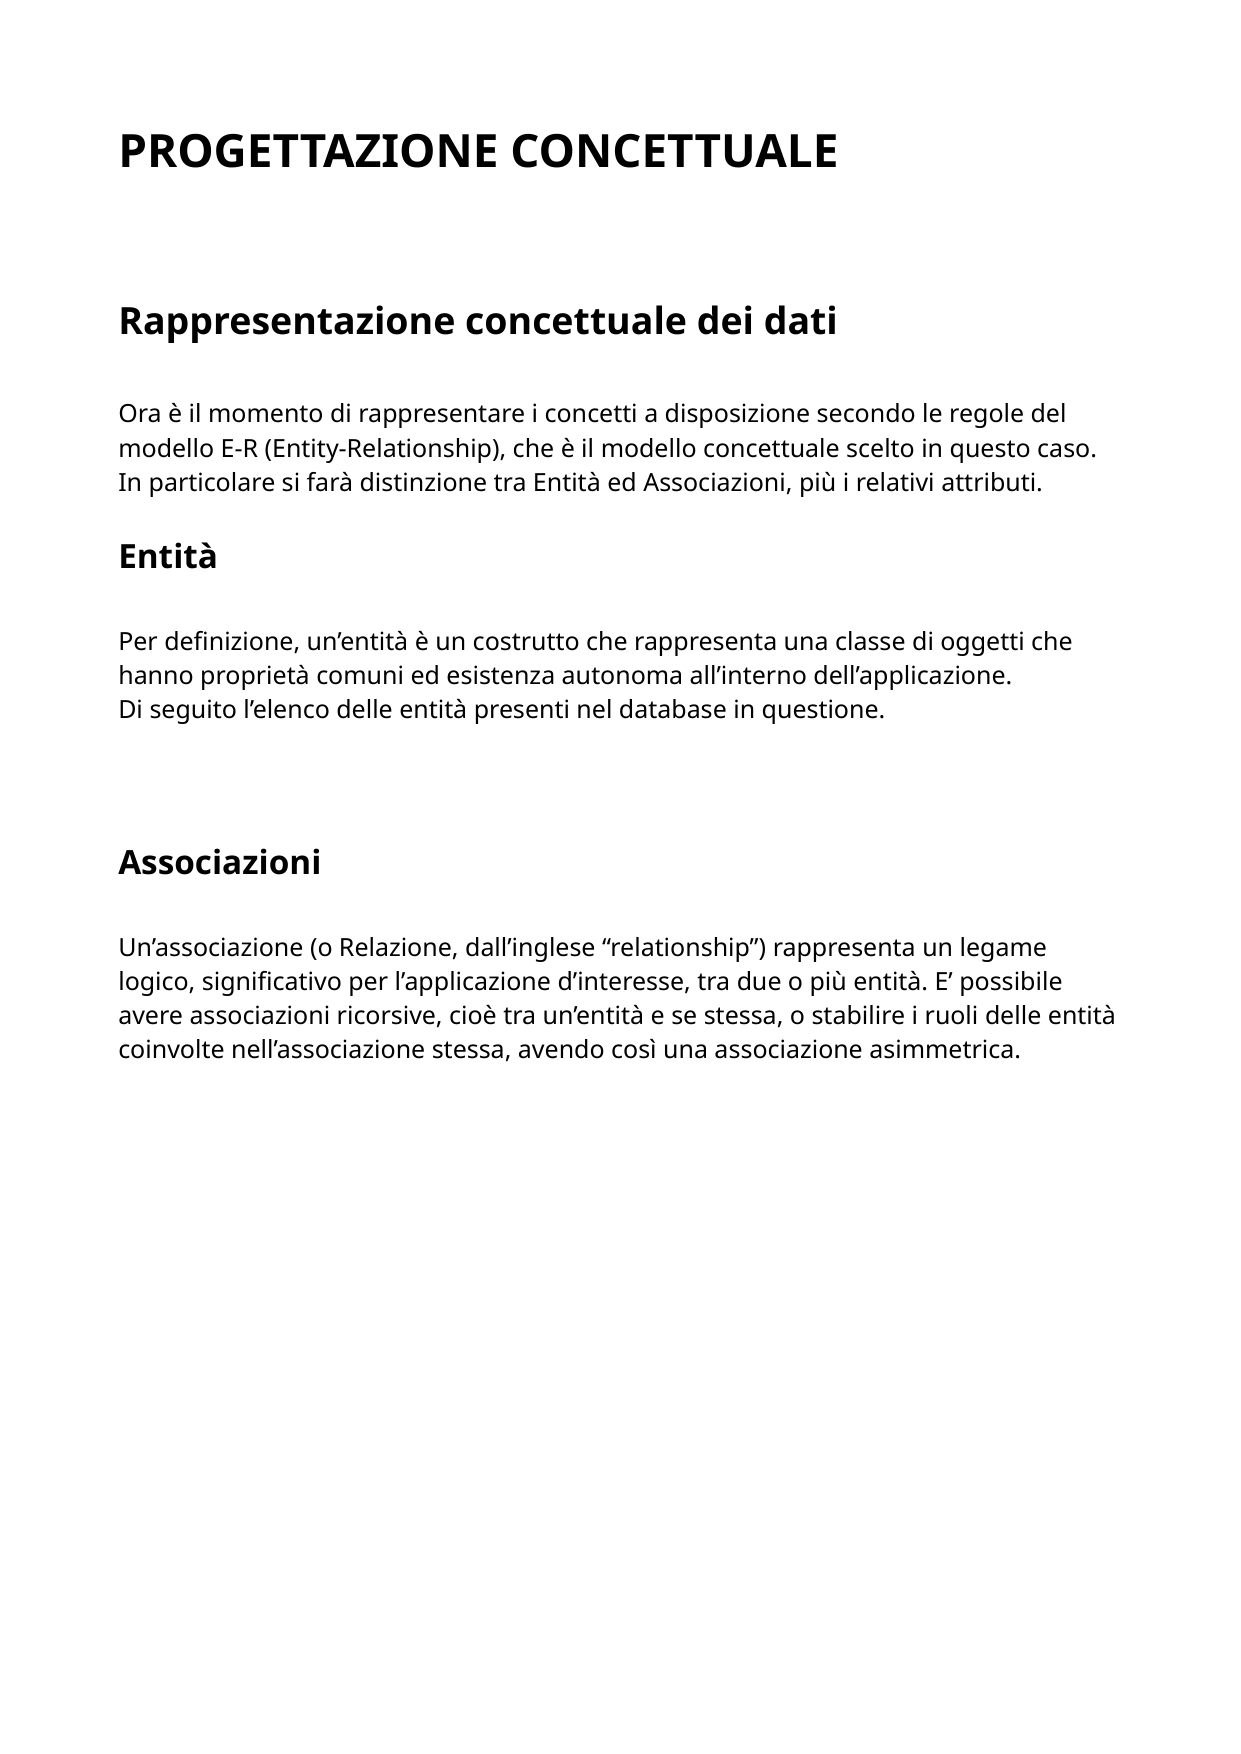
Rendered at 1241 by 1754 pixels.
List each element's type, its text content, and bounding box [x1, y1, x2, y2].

text Per definizione, un’entità è un costrutto che rappresenta una classe di oggetti che hanno proprietà comuni ed esistenza autonoma all’interno dell’applicazione. [118, 623, 1122, 691]
text Entità [118, 532, 1122, 578]
text PROGETTAZIONE CONCETTUALE [118, 118, 1122, 181]
text Di seguito l’elenco delle entità presenti nel database in questione. [118, 691, 1122, 725]
text In particolare si farà distinzione tra Entità ed Associazioni, più i relativi attributi. [118, 464, 1122, 498]
text Un’associazione (o Relazione, dall’inglese “relationship”) rappresenta un legame logico, significativo per l’applicazione d’interesse, tra due o più entità. E’ possibile avere associazioni ricorsive, cioè tra un’entità e se stessa, o stabilire i ruoli delle entità coinvolte nell’associazione stessa, avendo così una associazione asimmetrica. [118, 930, 1122, 1066]
text Associazioni [118, 839, 1122, 884]
text Ora è il momento di rappresentare i concetti a disposizione secondo le regole del modello E-R (Entity-Relationship), che è il modello concettuale scelto in questo caso. [118, 396, 1122, 464]
text Rappresentazione concettuale dei dati [118, 294, 1122, 345]
